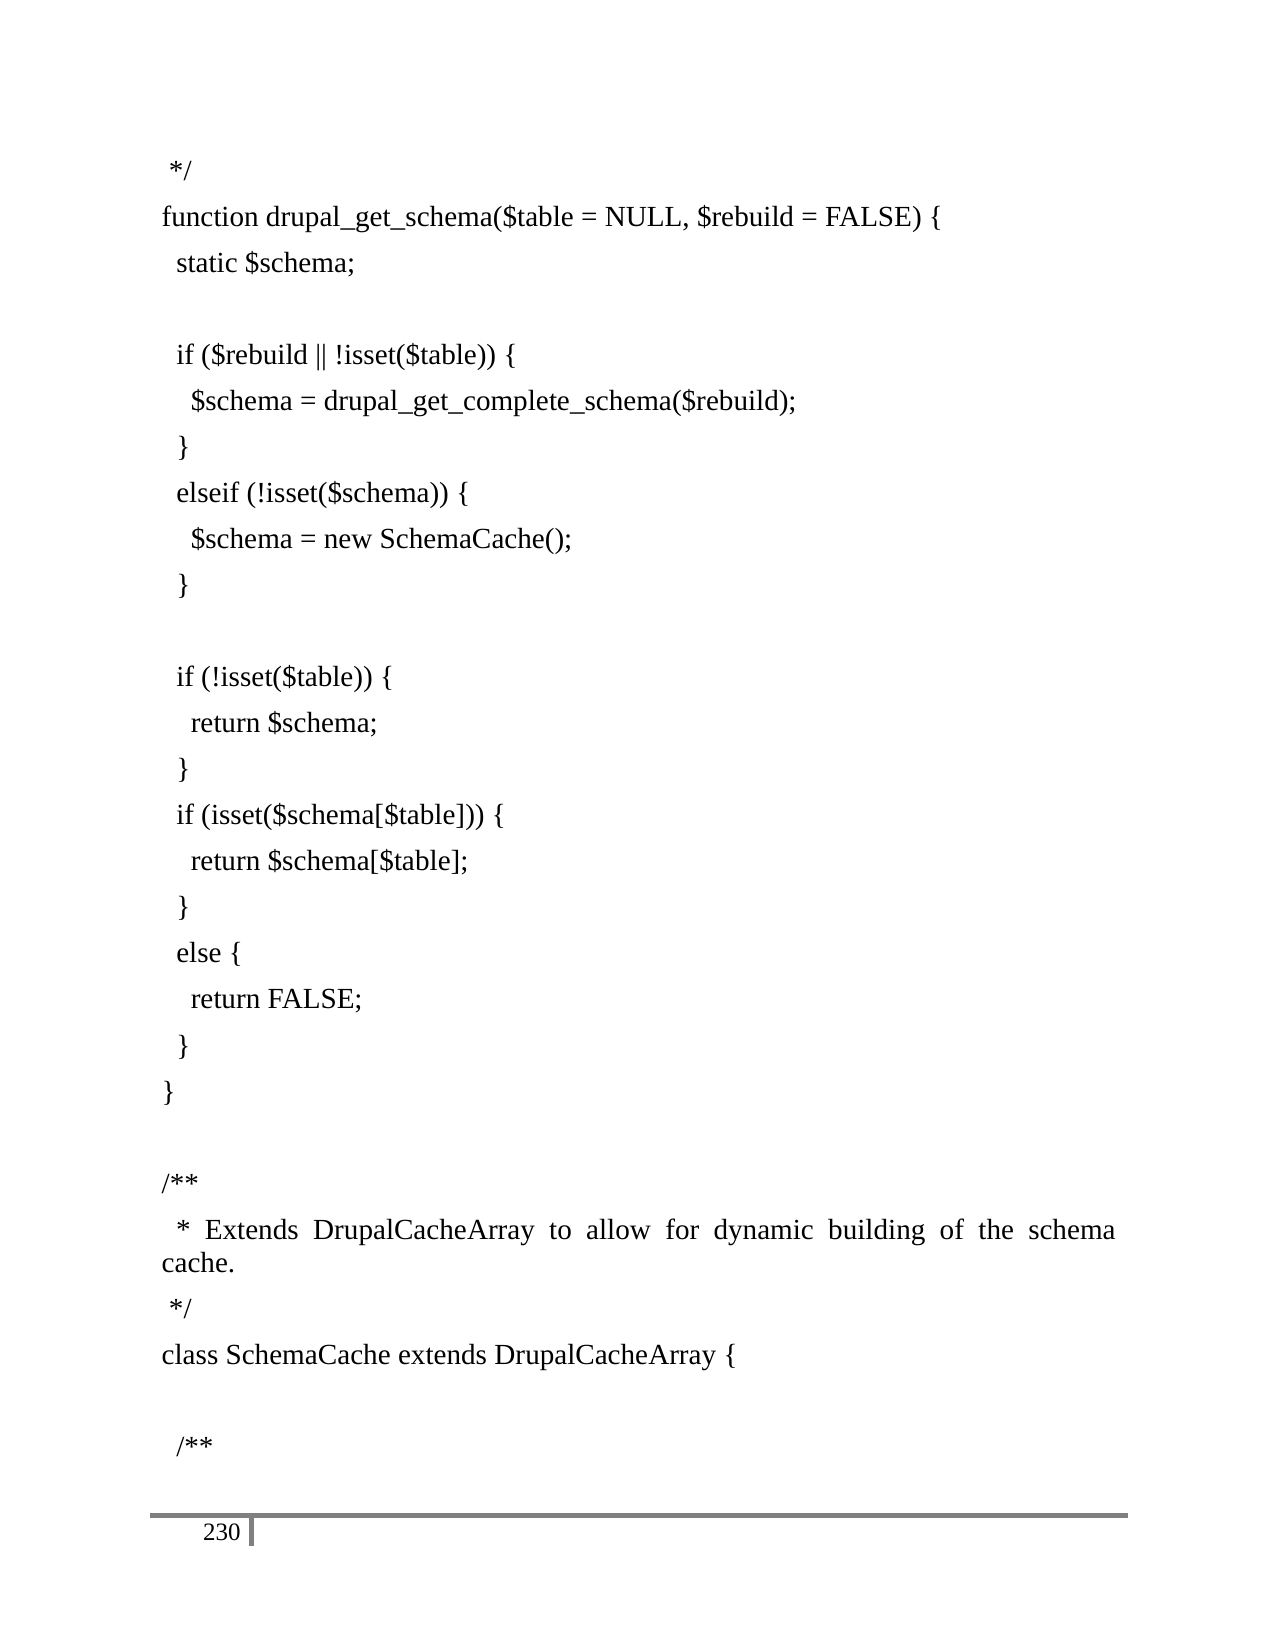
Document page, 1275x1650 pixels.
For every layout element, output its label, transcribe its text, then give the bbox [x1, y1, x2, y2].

text $schema = new SchemaCache(); [161, 521, 1117, 555]
text function drupal_get_schema($table = NULL, $rebuild = FALSE) { [161, 199, 1117, 232]
text else { [161, 936, 1117, 969]
text return $schema; [161, 705, 1117, 739]
text $schema = drupal_get_complete_schema($rebuild); [161, 383, 1117, 417]
text if ($rebuild || !isset($table)) { [161, 337, 1117, 371]
text */ [161, 1291, 1117, 1325]
text if (isset($schema[$table])) { [161, 797, 1117, 831]
text /** [161, 1429, 1117, 1463]
text class SchemaCache extends DrupalCacheArray { [161, 1337, 1117, 1371]
text } [161, 567, 1117, 601]
text */ [161, 153, 1117, 186]
text return FALSE; [161, 982, 1117, 1015]
text if (!isset($table)) { [161, 659, 1117, 693]
text } [161, 1074, 1117, 1107]
text } [161, 751, 1117, 785]
text /** [161, 1166, 1117, 1199]
text return $schema[$table]; [161, 843, 1117, 877]
text * Extends DrupalCacheArray to allow for dynamic building of the schema cache. [161, 1212, 1117, 1279]
text } [161, 429, 1117, 463]
text } [161, 889, 1117, 923]
text static $schema; [161, 245, 1117, 278]
text } [161, 1028, 1117, 1061]
text elseif (!isset($schema)) { [161, 475, 1117, 509]
